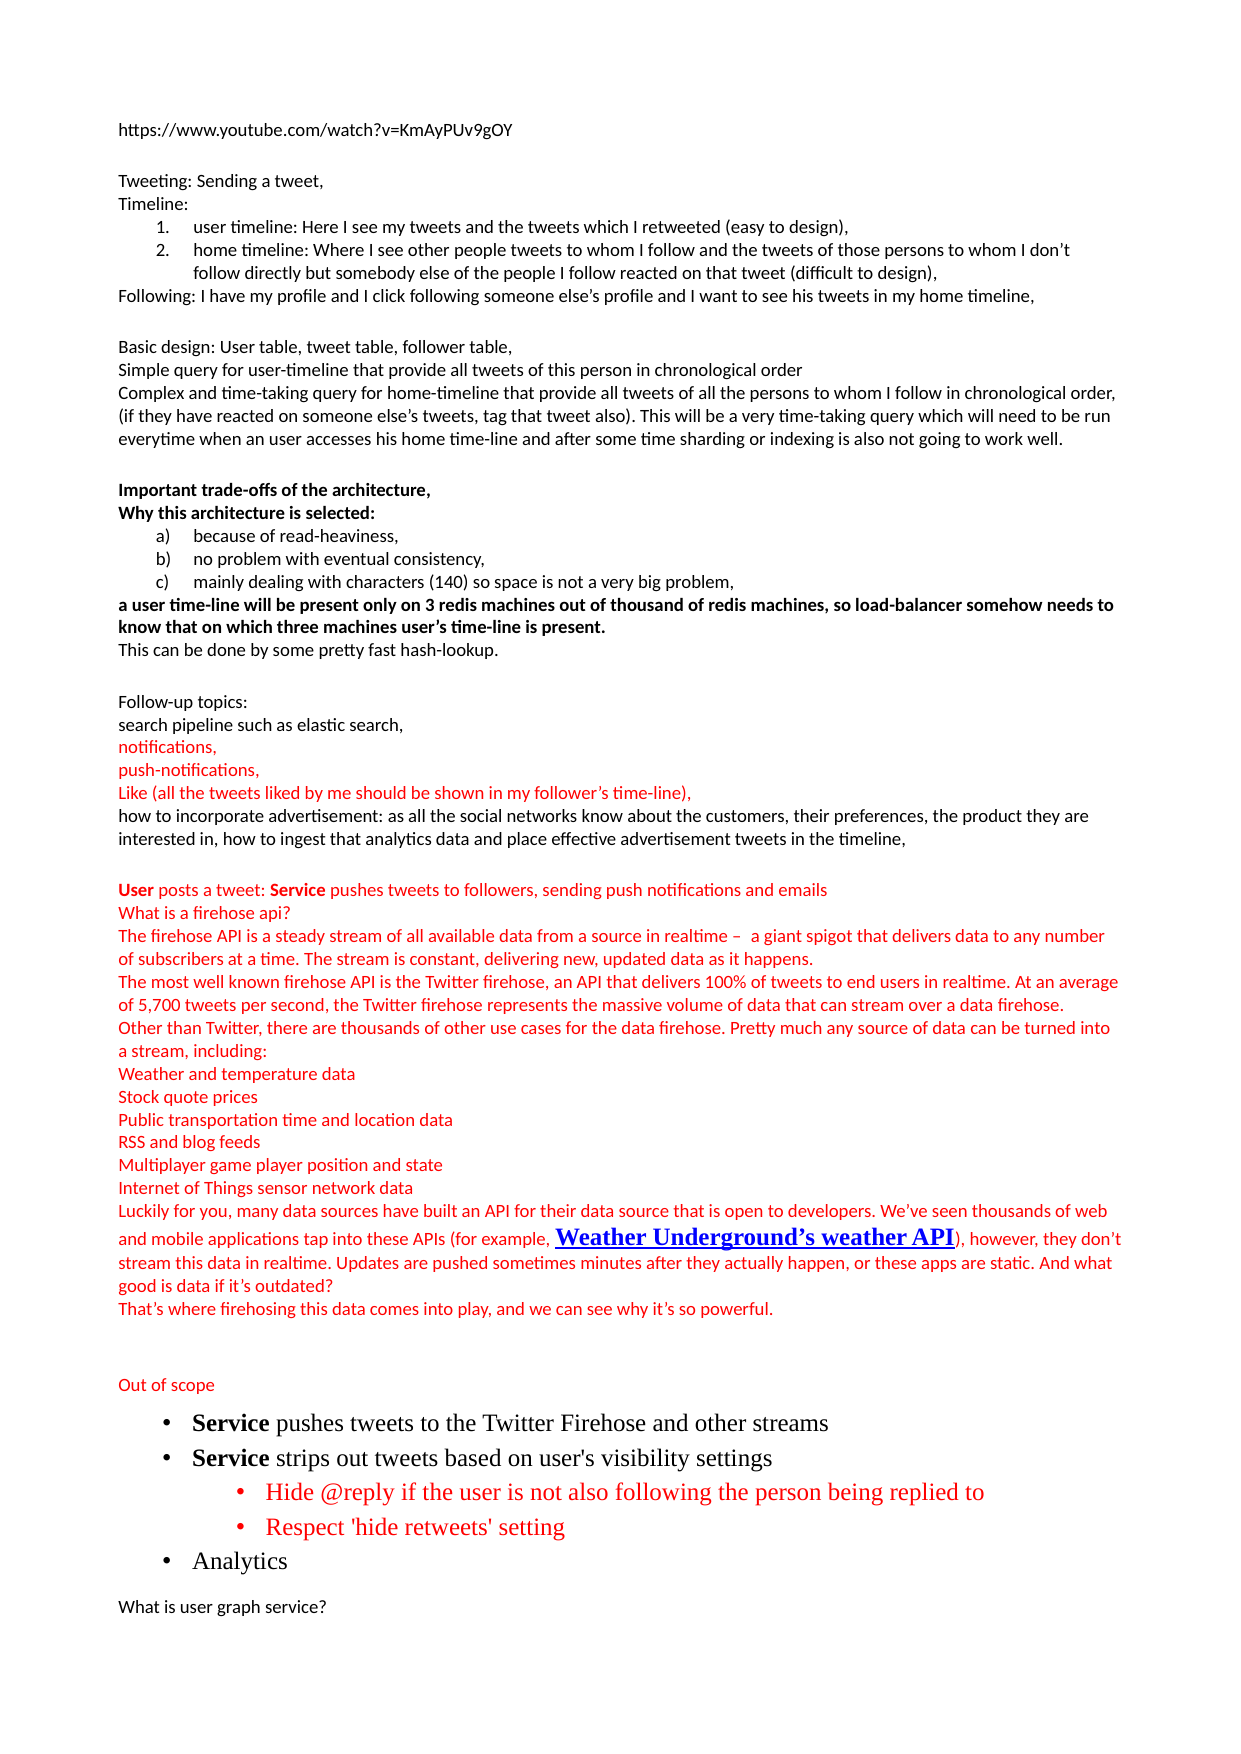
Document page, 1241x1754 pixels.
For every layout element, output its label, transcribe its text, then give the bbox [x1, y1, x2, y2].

text Like (all the tweets liked by me should be shown in my follower’s time-line), [118, 781, 1122, 804]
text The firehose API is a steady stream of all available data from a source in realtime – a giant spigot that delivers data to any number of subscribers at a time. The stream is constant, delivering new, updated data as it happens. [118, 924, 1122, 970]
text Tweeting: Sending a tweet, [118, 169, 1122, 192]
text search pipeline such as elastic search, [118, 713, 1122, 736]
text Internet of Things sensor network data [118, 1176, 1122, 1199]
text push-notifications, [118, 758, 1122, 781]
list Service strips out tweets based on user's visibility settings [162, 1443, 1122, 1472]
text RSS and blog feeds [118, 1131, 1122, 1153]
text Important trade-offs of the architecture, [118, 478, 1122, 501]
list Hide @reply if the user is not also following the person being replied to [236, 1477, 1122, 1506]
text What is user graph service? [118, 1596, 1122, 1618]
text This can be done by some pretty fast hash-lookup. [118, 638, 1122, 661]
text https://www.youtube.com/watch?v=KmAyPUv9gOY [118, 118, 1122, 141]
text Stock quote prices [118, 1085, 1122, 1108]
text Simple query for user-timeline that provide all tweets of this person in chronological order [118, 358, 1122, 381]
text Multiplayer game player position and state [118, 1153, 1122, 1176]
text Basic design: User table, tweet table, follower table, [118, 335, 1122, 358]
text Other than Twitter, there are thousands of other use cases for the data firehose. Pretty much any source of data can be turned into a stream, including: [118, 1016, 1122, 1062]
text Timeline: [118, 192, 1122, 215]
list because of read-heaviness, [156, 524, 1122, 547]
text Follow-up topics: [118, 690, 1122, 713]
text User posts a tweet: Service pushes tweets to followers, sending push notifications and emails [118, 878, 1122, 901]
list user timeline: Here I see my tweets and the tweets which I retweeted (easy to design), [156, 215, 1122, 238]
list Service pushes tweets to the Twitter Firehose and other streams [162, 1408, 1122, 1437]
list Respect 'hide retweets' setting [236, 1512, 1122, 1541]
text Complex and time-taking query for home-timeline that provide all tweets of all the persons to whom I follow in chronological order, (if they have reacted on someone else’s tweets, tag that tweet also). This will be a very time-taking query which will need to be run everytime when an user accesses his home time-line and after some time sharding or indexing is also not going to work well. [118, 381, 1122, 450]
list mainly dealing with characters (140) so space is not a very big problem, [156, 570, 1122, 593]
text Why this architecture is selected: [118, 501, 1122, 524]
text how to incorporate advertisement: as all the social networks know about the customers, their preferences, the product they are interested in, how to ingest that analytics data and place effective advertisement tweets in the timeline, [118, 804, 1122, 850]
text Weather and temperature data [118, 1062, 1122, 1085]
text Following: I have my profile and I click following someone else’s profile and I want to see his tweets in my home timeline, [118, 284, 1122, 307]
list Analytics [162, 1546, 1122, 1575]
list no problem with eventual consistency, [156, 547, 1122, 570]
list home timeline: Where I see other people tweets to whom I follow and the tweets of those persons to whom I don’t follow directly but somebody else of the people I follow reacted on that tweet (difficult to design), [156, 238, 1122, 284]
text That’s where firehosing this data comes into play, and we can see why it’s so powerful. [118, 1297, 1122, 1320]
text Luckily for you, many data sources have built an API for their data source that is open to developers. We’ve seen thousands of web and mobile applications tap into these APIs (for example, Weather Underground’s weather API), however, they don’t stream this data in realtime. Updates are pushed sometimes minutes after they actually happen, or these apps are static. And what good is data if it’s outdated? [118, 1199, 1122, 1297]
text The most well known firehose API is the Twitter firehose, an API that delivers 100% of tweets to end users in realtime. At an average of 5,700 tweets per second, the Twitter firehose represents the massive volume of data that can stream over a data firehose. [118, 970, 1122, 1016]
subtitle Out of scope [118, 1373, 1122, 1396]
text What is a firehose api? [118, 901, 1122, 924]
text Public transportation time and location data [118, 1108, 1122, 1131]
text a user time-line will be present only on 3 redis machines out of thousand of redis machines, so load-balancer somehow needs to know that on which three machines user’s time-line is present. [118, 593, 1122, 638]
text notifications, [118, 736, 1122, 758]
